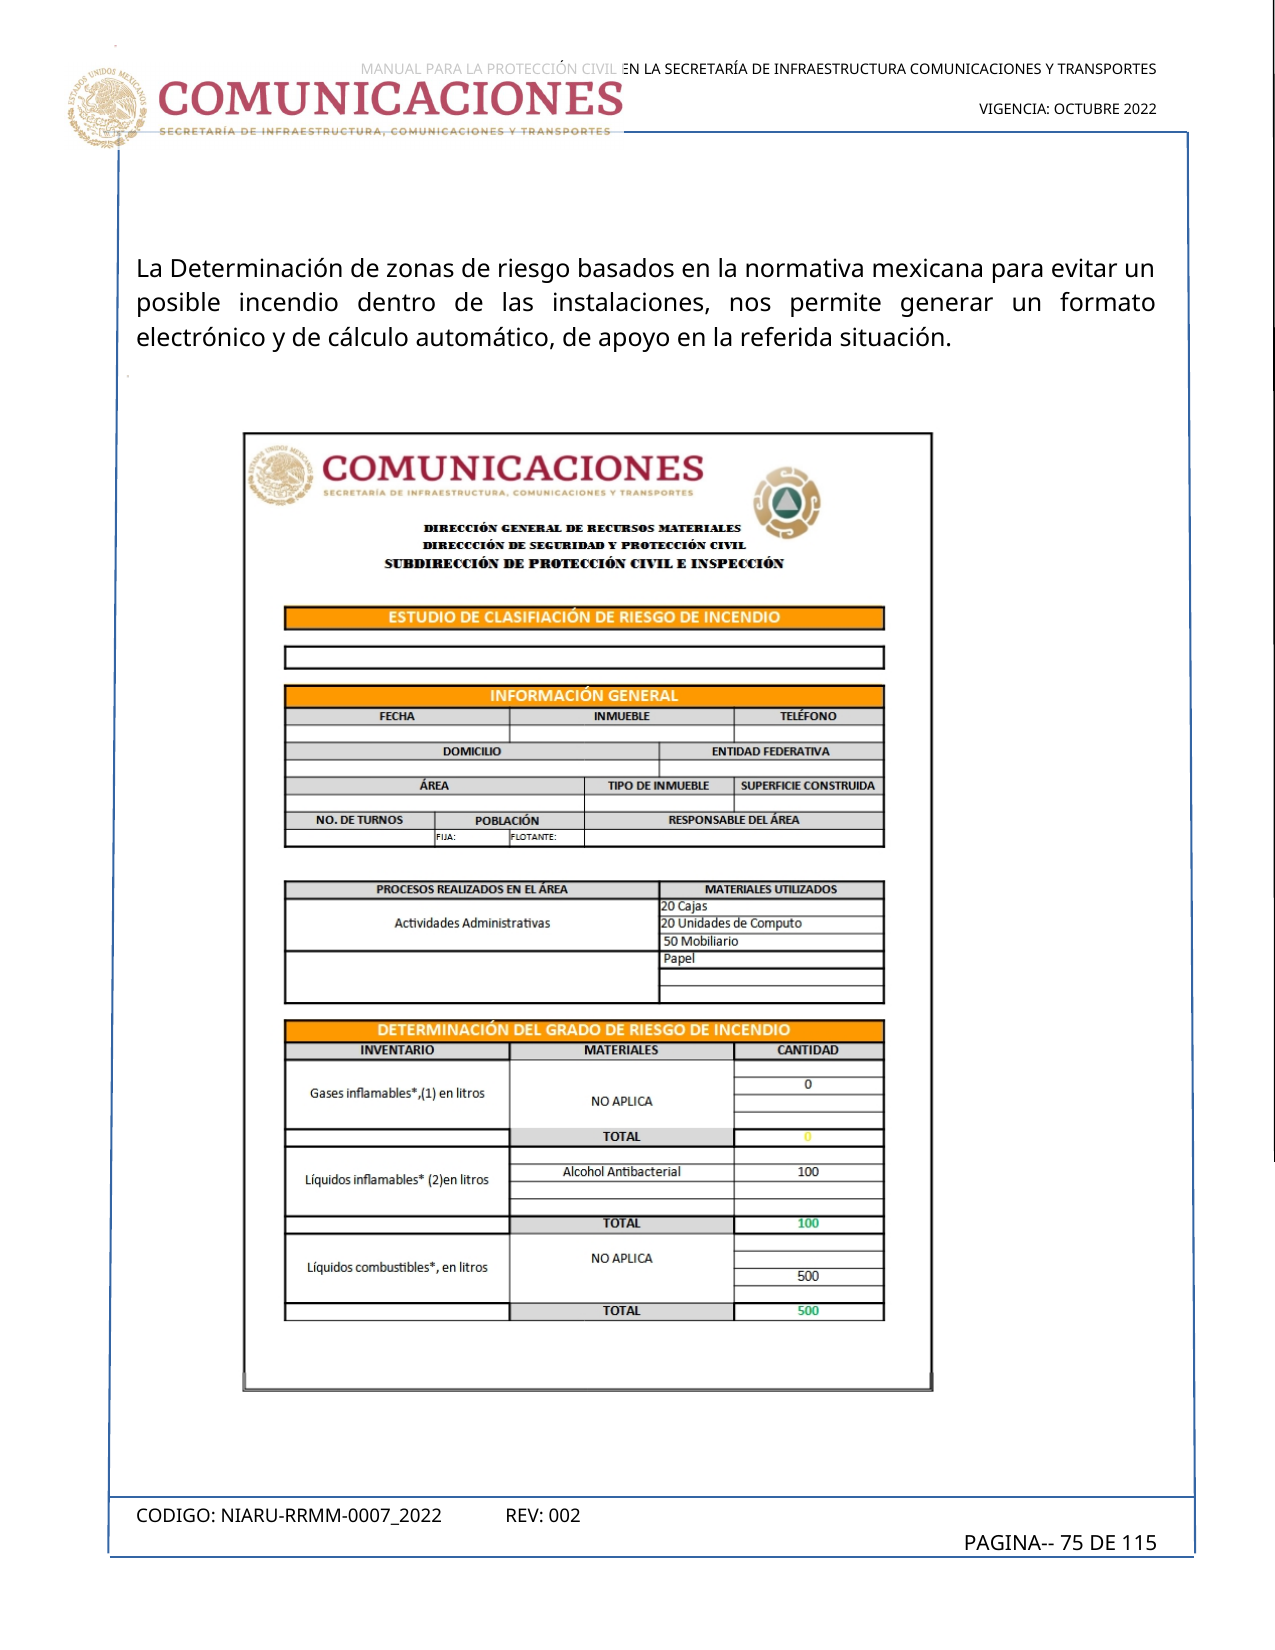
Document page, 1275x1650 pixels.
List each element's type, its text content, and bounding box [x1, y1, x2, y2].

text ​​ [136, 382, 1157, 416]
text ​​ [136, 1432, 1157, 1466]
text La Determinación de zonas de riesgo basados en la normativa mexicana para evitar un posible incendio dentro de las instalaciones, nos permite generar un formato electrónico y de cálculo automático, de apoyo en la referida situación. [136, 251, 1157, 353]
